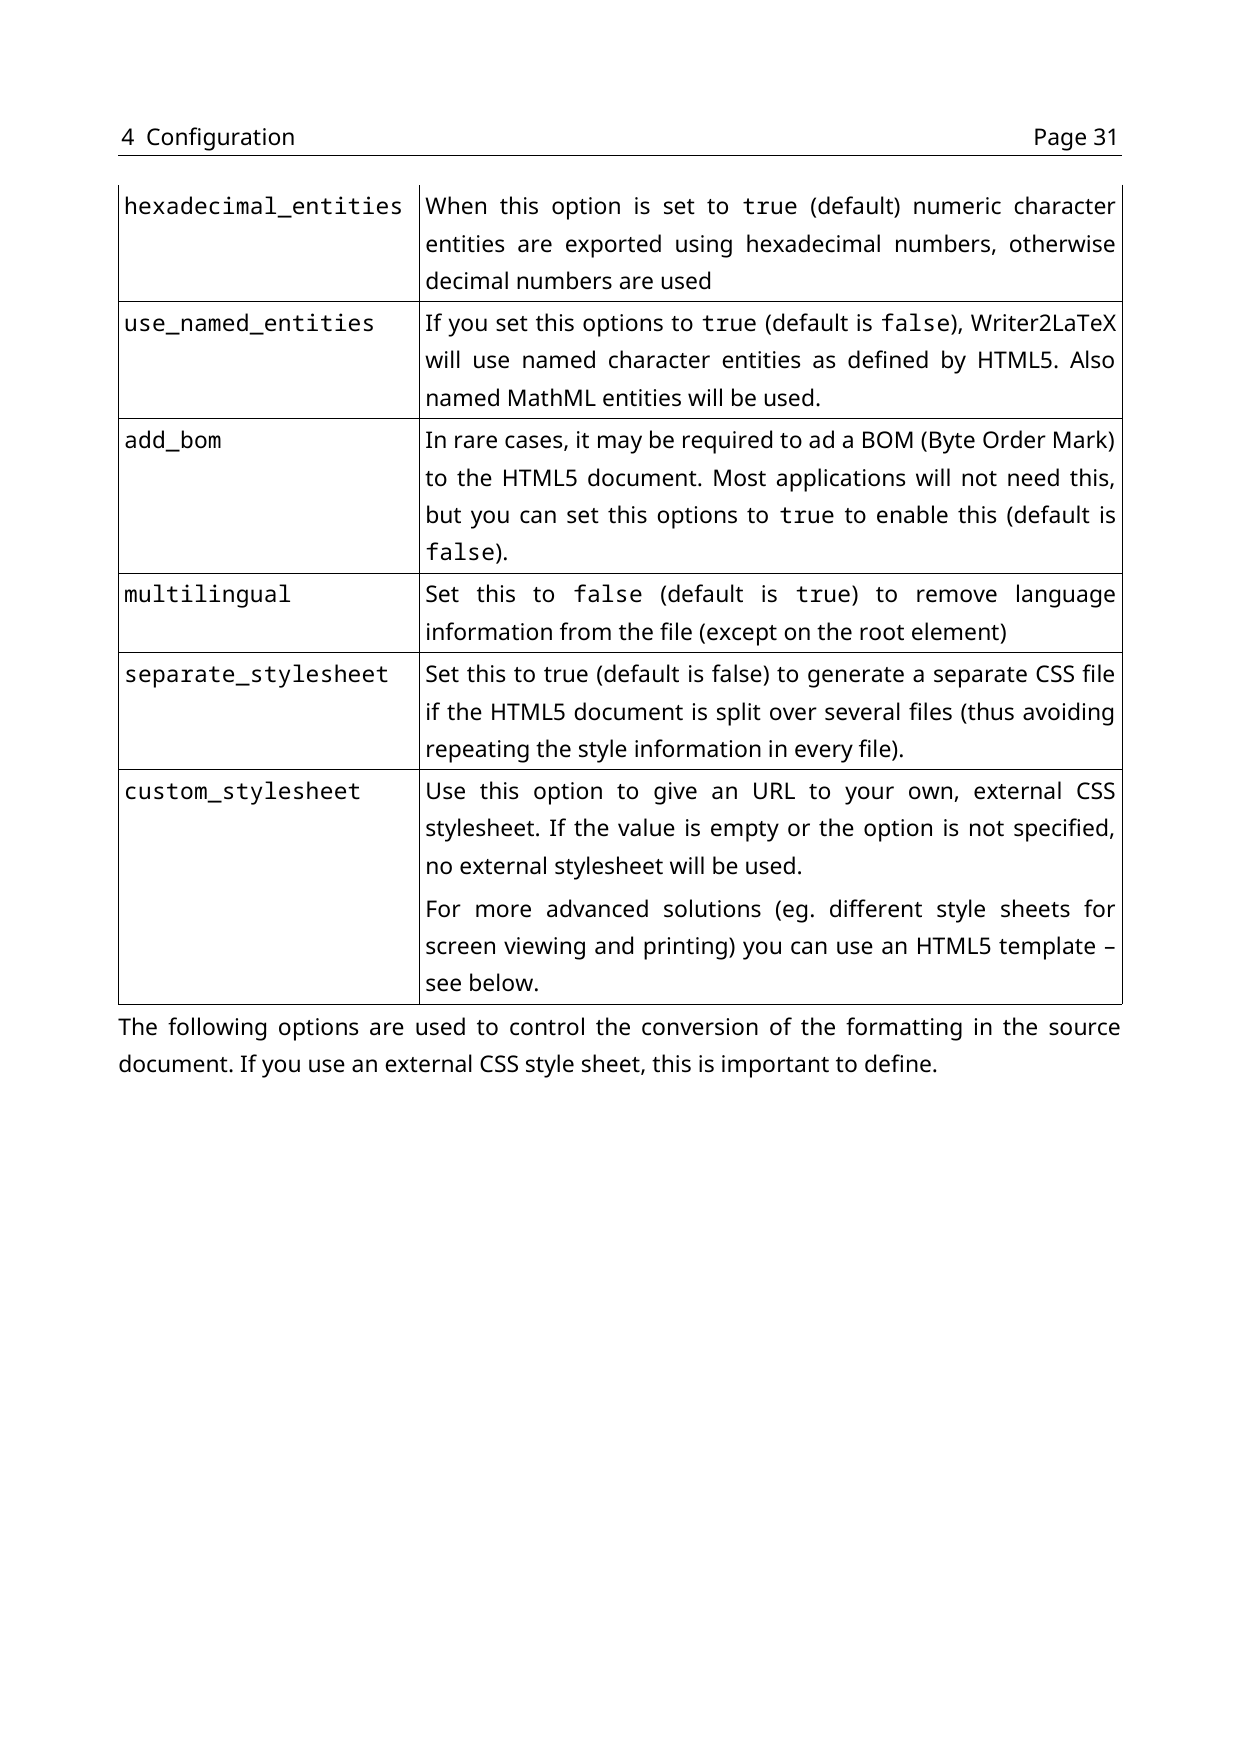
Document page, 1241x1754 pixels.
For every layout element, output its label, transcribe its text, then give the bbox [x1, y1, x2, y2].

table_cell If you set this options to true (default is false), Writer2LaTeX will use named character entities as defined by HTML5. Also named MathML entities will be used. [420, 302, 1122, 418]
text The following options are used to control the conversion of the formatting in the source document. If you use an external CSS style sheet, this is important to define. [118, 1010, 1122, 1079]
table_cell When this option is set to true (default) numeric character entities are exported using hexadecimal numbers, otherwise decimal numbers are used [420, 185, 1122, 301]
table_cell use_named_entities [119, 302, 419, 418]
table_cell hexadecimal_entities [119, 185, 419, 301]
table_cell In rare cases, it may be required to ad a BOM (Byte Order Mark) to the HTML5 document. Most applications will not need this, but you can set this options to true to enable this (default is false). [420, 419, 1122, 573]
table_cell Use this option to give an URL to your own, external CSS stylesheet. If the value is empty or the option is not specified, no external stylesheet will be used. For more advanced solutions (eg. different style sheets for screen viewing and printing) you can use an HTML5 template – see below. [420, 770, 1122, 1004]
table_cell multilingual [119, 574, 419, 652]
table_cell Set this to false (default is true) to remove language information from the file (except on the root element) [420, 574, 1122, 652]
table_cell Set this to true (default is false) to generate a separate CSS file if the HTML5 document is split over several files (thus avoiding repeating the style information in every file). [420, 653, 1122, 769]
table_cell separate_stylesheet [119, 653, 419, 769]
table_cell add_bom [119, 419, 419, 573]
table_cell custom_stylesheet [119, 770, 419, 1004]
